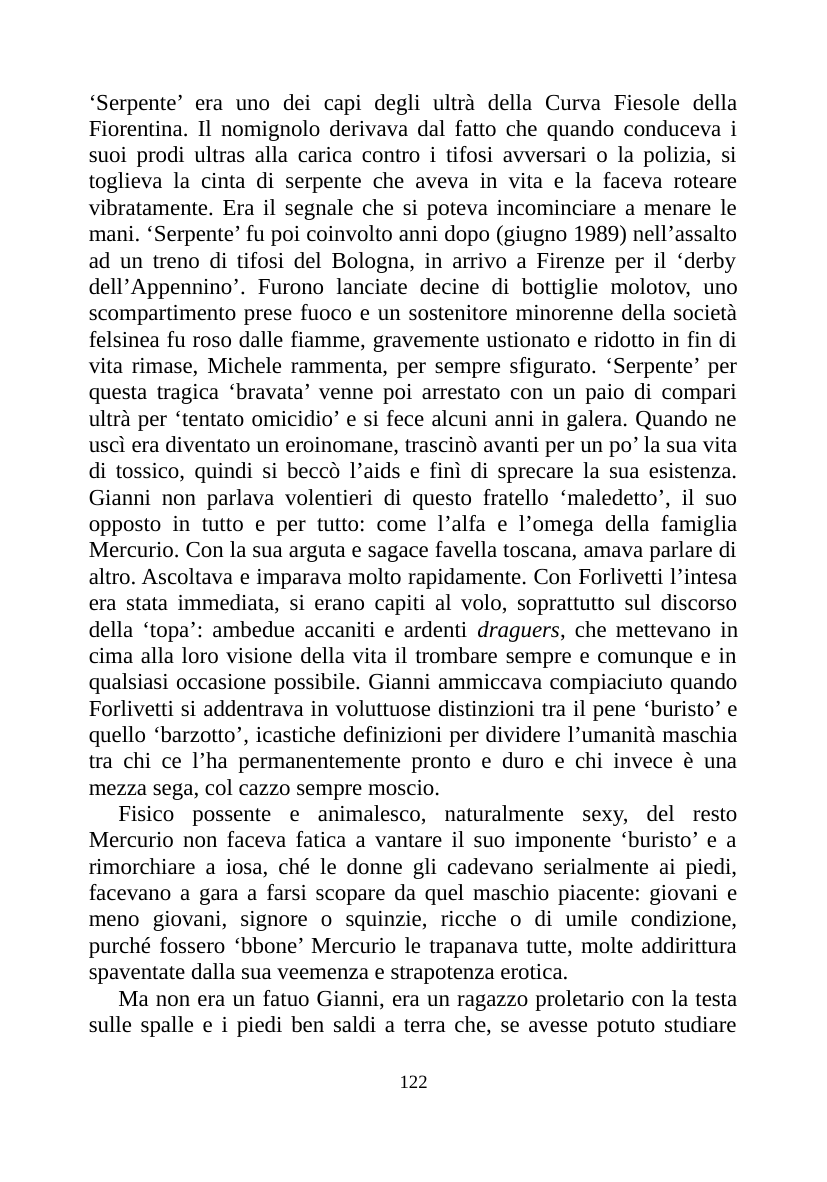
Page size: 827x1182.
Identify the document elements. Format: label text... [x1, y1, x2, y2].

text Ma non era un fatuo Gianni, era un ragazzo proletario con la testa sulle spalle e i piedi ben saldi a terra che, se avesse potuto studiare [88, 984, 738, 1037]
text ‘Serpente’ era uno dei capi degli ultrà della Curva Fiesole della Fiorentina. Il nomignolo derivava dal fatto che quando conduceva i suoi prodi ultras alla carica contro i tifosi avversari o la polizia, si toglieva la cinta di serpente che aveva in vita e la faceva roteare vibratamente. Era il segnale che si poteva incominciare a menare le mani. ‘Serpente’ fu poi coinvolto anni dopo (giugno 1989) nell’assalto ad un treno di tifosi del Bologna, in arrivo a Firenze per il ‘derby dell’Appennino’. Furono lanciate decine di bottiglie molotov, uno scompartimento prese fuoco e un sostenitore minorenne della società felsinea fu roso dalle fiamme, gravemente ustionato e ridotto in fin di vita rimase, Michele rammenta, per sempre sfigurato. ‘Serpente’ per questa tragica ‘bravata’ venne poi arrestato con un paio di compari ultrà per ‘tentato omicidio’ e si fece alcuni anni in galera. Quando ne uscì era diventato un eroinomane, trascinò avanti per un po’ la sua vita di tossico, quindi si beccò l’aids e finì di sprecare la sua esistenza. Gianni non parlava volentieri di questo fratello ‘maledetto’, il suo opposto in tutto e per tutto: come l’alfa e l’omega della famiglia Mercurio. Con la sua arguta e sagace favella toscana, amava parlare di altro. Ascoltava e imparava molto rapidamente. Con Forlivetti l’intesa era stata immediata, si erano capiti al volo, soprattutto sul discorso della ‘topa’: ambedue accaniti e ardenti draguers, che mettevano in cima alla loro visione della vita il trombare sempre e comunque e in qualsiasi occasione possibile. Gianni ammiccava compiaciuto quando Forlivetti si addentrava in voluttuose distinzioni tra il pene ‘buristo’ e quello ‘barzotto’, icastiche definizioni per dividere l’umanità maschia tra chi ce l’ha permanentemente pronto e duro e chi invece è una mezza sega, col cazzo sempre moscio. [88, 88, 738, 800]
text Fisico possente e animalesco, naturalmente sexy, del resto Mercurio non faceva fatica a vantare il suo imponente ‘buristo’ e a rimorchiare a iosa, ché le donne gli cadevano serialmente ai piedi, facevano a gara a farsi scopare da quel maschio piacente: giovani e meno giovani, signore o squinzie, ricche o di umile condizione, purché fossero ‘bbone’ Mercurio le trapanava tutte, molte addirittura spaventate dalla sua veemenza e strapotenza erotica. [88, 800, 738, 984]
